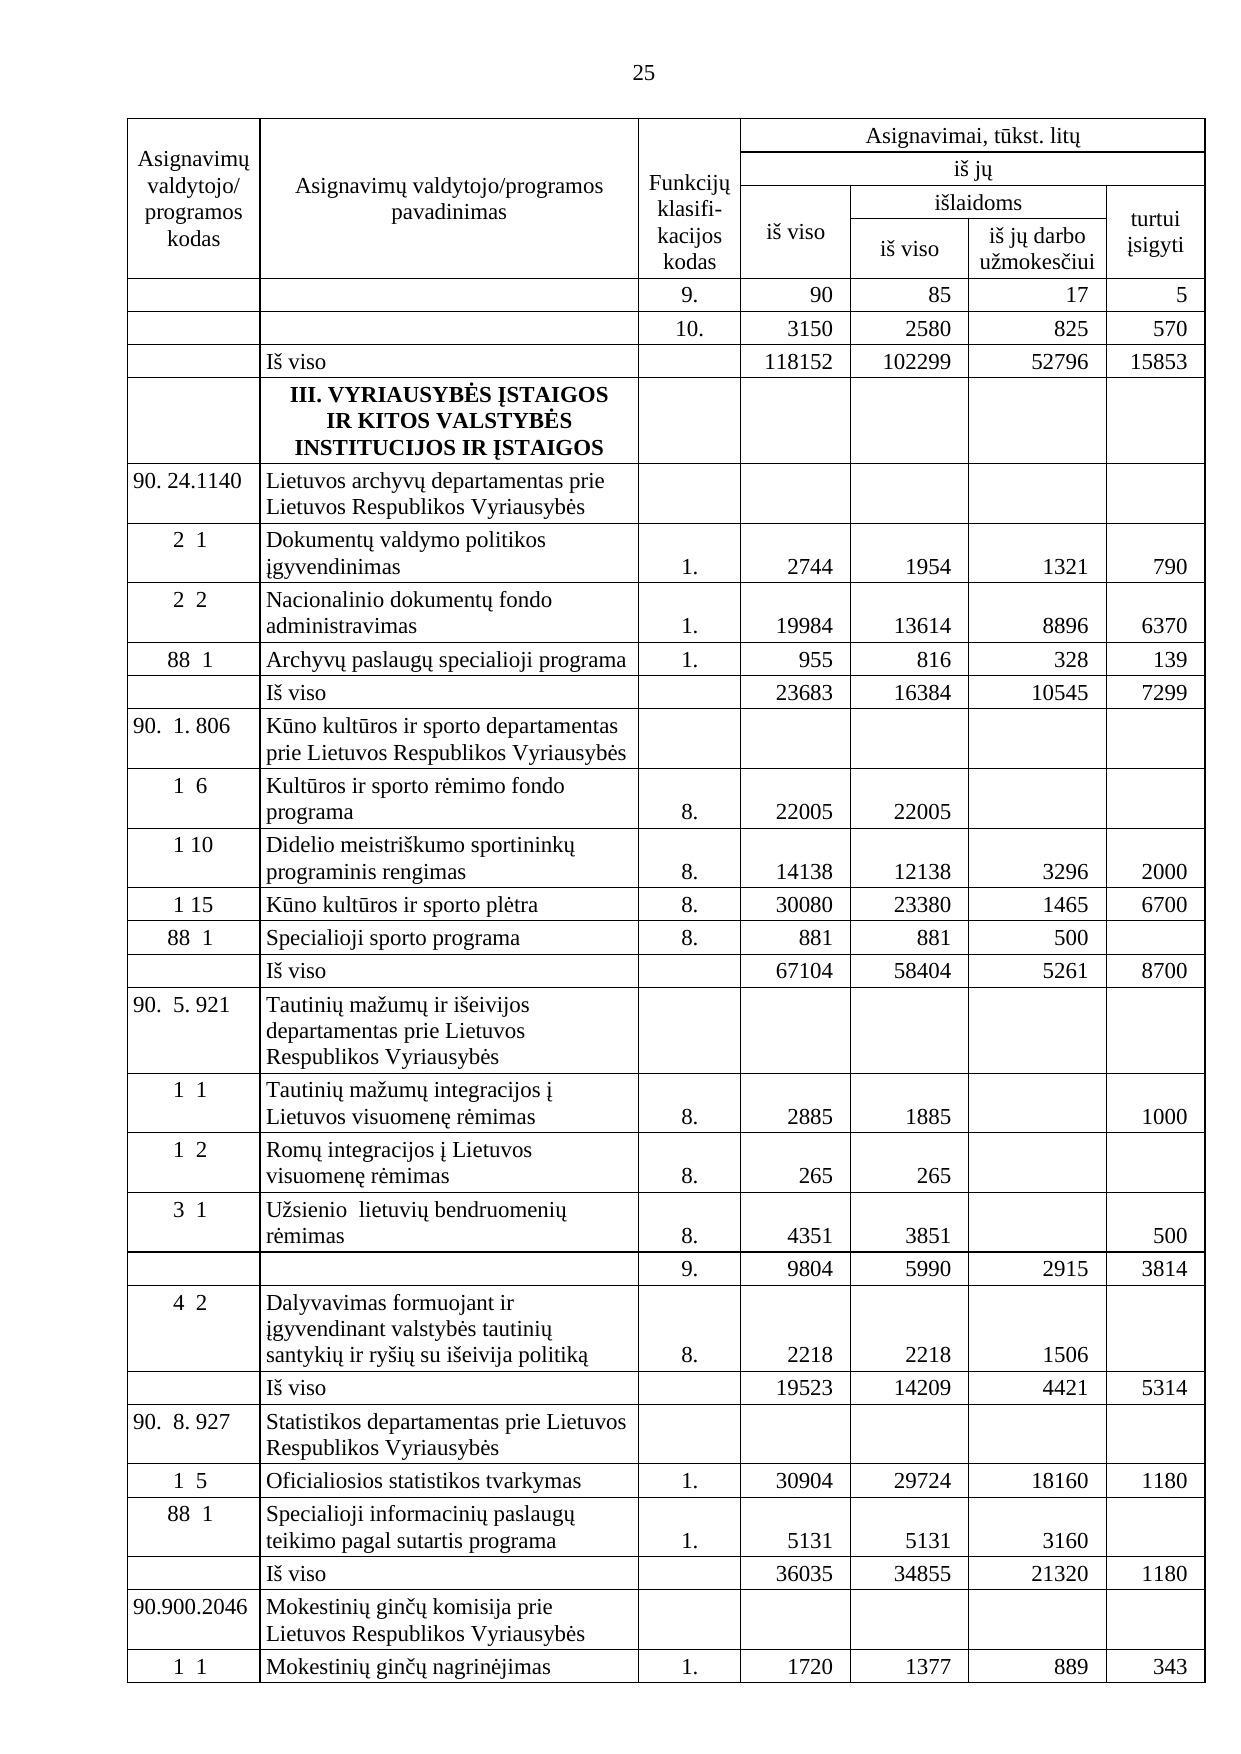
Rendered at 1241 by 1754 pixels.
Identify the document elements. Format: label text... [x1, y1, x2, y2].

table_cell Mokestinių ginčų nagrinėjimas [261, 1650, 638, 1682]
table_cell 30904 [741, 1464, 850, 1497]
table_cell 1. [639, 583, 740, 642]
table_cell 1885 [851, 1074, 968, 1132]
table_cell išlaidoms [851, 186, 1106, 218]
table_cell Didelio meistriškumo sportininkų programinis rengimas [261, 829, 638, 887]
table_cell [741, 464, 850, 523]
table_cell Specialioji informacinių paslaugų teikimo pagal sutartis programa [261, 1498, 638, 1556]
table_cell 2 1 [128, 524, 259, 582]
table_cell 2915 [969, 1253, 1106, 1284]
table_cell [1107, 1498, 1204, 1556]
table_cell 29724 [851, 1464, 968, 1497]
table_cell 343 [1107, 1650, 1204, 1682]
table_cell 1. [639, 643, 740, 675]
table_cell [261, 279, 638, 311]
table_cell 22005 [741, 769, 850, 827]
table_cell [741, 1590, 850, 1649]
table_cell 1 1 [128, 1650, 259, 1682]
table_cell Tautinių mažumų integracijos į Lietuvos visuomenę rėmimas [261, 1074, 638, 1132]
table_cell iš jų [741, 153, 1204, 184]
table_cell [741, 1405, 850, 1463]
table_cell [128, 1372, 259, 1404]
table_cell [128, 378, 259, 463]
table_cell 16384 [851, 676, 968, 708]
table_cell 90. 5. 921 [128, 988, 259, 1073]
table_cell 5131 [741, 1498, 850, 1556]
table_cell Kultūros ir sporto rėmimo fondo programa [261, 769, 638, 827]
table_cell 500 [1107, 1193, 1204, 1251]
table_header Funkcijų klasifi­kacijos kodas [639, 119, 740, 277]
table_cell Užsienio lietuvių bendruomenių rėmimas [261, 1193, 638, 1251]
table_header Asignavimų valdytojo/ programos kodas [128, 119, 259, 277]
table_cell 570 [1107, 312, 1204, 344]
table_cell 1954 [851, 524, 968, 582]
table_cell 8. [639, 1286, 740, 1371]
table_cell turtui įsigyti [1107, 186, 1204, 277]
table_cell III. VYRIAUSYBĖS ĮSTAIGOS IR KITOS VALSTYBĖS INSTITUCIJOS IR ĮSTAIGOS [261, 378, 638, 463]
table_cell [128, 312, 259, 344]
table_cell 8896 [969, 583, 1106, 642]
table_cell 22005 [851, 769, 968, 827]
table_cell 5131 [851, 1498, 968, 1556]
table_cell 58404 [851, 955, 968, 987]
table_cell 500 [969, 921, 1106, 953]
table_cell [851, 988, 968, 1073]
table_cell Iš viso [261, 345, 638, 377]
table_cell iš viso [851, 219, 968, 277]
table_cell 9804 [741, 1253, 850, 1284]
table_cell 1 2 [128, 1133, 259, 1192]
table_cell 1 5 [128, 1464, 259, 1497]
table_cell 881 [741, 921, 850, 953]
table_cell [1107, 378, 1204, 463]
table_cell 3851 [851, 1193, 968, 1251]
table_cell 1321 [969, 524, 1106, 582]
table_cell 19523 [741, 1372, 850, 1404]
table_cell [851, 378, 968, 463]
table_cell iš jų darbo užmokesčiui [969, 219, 1106, 277]
table_cell [639, 1557, 740, 1589]
table_cell 1506 [969, 1286, 1106, 1371]
table_cell 1 6 [128, 769, 259, 827]
table_cell 90 [741, 279, 850, 311]
table_cell Archyvų paslaugų specialioji programa [261, 643, 638, 675]
table_header Asignavimų valdytojo/programos pavadinimas [261, 119, 638, 277]
table_cell [639, 1372, 740, 1404]
table_cell 12138 [851, 829, 968, 887]
table_cell 6370 [1107, 583, 1204, 642]
table_cell 3814 [1107, 1253, 1204, 1284]
table_cell [639, 345, 740, 377]
table_cell [851, 709, 968, 768]
table_cell 85 [851, 279, 968, 311]
table_cell 102299 [851, 345, 968, 377]
table_cell [969, 1074, 1106, 1132]
table_cell 5261 [969, 955, 1106, 987]
table_cell [1107, 769, 1204, 827]
table_cell 2 2 [128, 583, 259, 642]
table_cell 1180 [1107, 1464, 1204, 1497]
table_cell [1107, 464, 1204, 523]
table_cell 3296 [969, 829, 1106, 887]
table_cell 4421 [969, 1372, 1106, 1404]
table_cell Iš viso [261, 1557, 638, 1589]
table_cell 139 [1107, 643, 1204, 675]
table_cell 90.900.2046 [128, 1590, 259, 1649]
table_cell 4 2 [128, 1286, 259, 1371]
table_cell [741, 988, 850, 1073]
table_cell [969, 709, 1106, 768]
table_cell 8. [639, 921, 740, 953]
table_cell [261, 1253, 638, 1284]
table_cell [851, 464, 968, 523]
table_cell Statistikos departamentas prie Lietuvos Respublikos Vyriausybės [261, 1405, 638, 1463]
table_cell 14138 [741, 829, 850, 887]
table_cell 8. [639, 1193, 740, 1251]
table_cell Dalyvavimas formuojant ir įgyvendinant valstybės tautinių santykių ir ryšių su išeivija politiką [261, 1286, 638, 1371]
table_cell 52796 [969, 345, 1106, 377]
table_cell [128, 955, 259, 987]
table_cell Romų integracijos į Lietuvos visuomenę rėmimas [261, 1133, 638, 1192]
table_cell 1377 [851, 1650, 968, 1682]
table_cell 328 [969, 643, 1106, 675]
table_cell [741, 709, 850, 768]
table_cell [639, 1405, 740, 1463]
table_cell 3150 [741, 312, 850, 344]
table_cell 2580 [851, 312, 968, 344]
table_cell 8. [639, 888, 740, 920]
table_cell Dokumentų valdymo politikos įgyvendinimas [261, 524, 638, 582]
table_cell 1465 [969, 888, 1106, 920]
table_cell 13614 [851, 583, 968, 642]
table_cell 6700 [1107, 888, 1204, 920]
table_cell 4351 [741, 1193, 850, 1251]
table_cell 2218 [741, 1286, 850, 1371]
table_cell Oficialiosios statistikos tvarkymas [261, 1464, 638, 1497]
table_cell 2000 [1107, 829, 1204, 887]
table_cell 265 [741, 1133, 850, 1192]
table_cell 14209 [851, 1372, 968, 1404]
table_cell [261, 312, 638, 344]
table_cell 1. [639, 1650, 740, 1682]
table_cell 5314 [1107, 1372, 1204, 1404]
table_cell 90. 24.1140 [128, 464, 259, 523]
table_cell 7299 [1107, 676, 1204, 708]
table_cell [128, 1253, 259, 1284]
table_cell 15853 [1107, 345, 1204, 377]
table_cell [969, 378, 1106, 463]
table_cell 3160 [969, 1498, 1106, 1556]
table_cell 34855 [851, 1557, 968, 1589]
table_cell [969, 1193, 1106, 1251]
table_cell [1107, 709, 1204, 768]
table_cell [851, 1405, 968, 1463]
table_cell 790 [1107, 524, 1204, 582]
table_cell [969, 1133, 1106, 1192]
table_cell [128, 1557, 259, 1589]
table_cell [741, 378, 850, 463]
table_cell [1107, 1405, 1204, 1463]
table_cell [1107, 988, 1204, 1073]
table_cell 2218 [851, 1286, 968, 1371]
table_cell 118152 [741, 345, 850, 377]
table_cell [128, 345, 259, 377]
table_cell 816 [851, 643, 968, 675]
table_cell [969, 769, 1106, 827]
table_cell 88 1 [128, 1498, 259, 1556]
table_cell 23380 [851, 888, 968, 920]
table_cell 265 [851, 1133, 968, 1192]
table_cell 1 10 [128, 829, 259, 887]
table_cell 825 [969, 312, 1106, 344]
table_cell [1107, 1133, 1204, 1192]
table_cell [969, 1590, 1106, 1649]
table_cell 8. [639, 1074, 740, 1132]
table_cell 1180 [1107, 1557, 1204, 1589]
table_cell [639, 464, 740, 523]
table_cell 1. [639, 1464, 740, 1497]
table_cell 9. [639, 1253, 740, 1284]
table_cell 2885 [741, 1074, 850, 1132]
table_cell 90. 8. 927 [128, 1405, 259, 1463]
table_cell Specialioji sporto programa [261, 921, 638, 953]
table_cell 88 1 [128, 643, 259, 675]
table_cell 8. [639, 769, 740, 827]
table_cell 67104 [741, 955, 850, 987]
table_cell 36035 [741, 1557, 850, 1589]
table_cell Iš viso [261, 676, 638, 708]
table_cell 1 15 [128, 888, 259, 920]
table_cell 1 1 [128, 1074, 259, 1132]
table_cell 90. 1. 806 [128, 709, 259, 768]
table_cell iš viso [741, 186, 850, 277]
table_cell Mokestinių ginčų komisija prie Lietuvos Respublikos Vyriausybės [261, 1590, 638, 1649]
table_cell 88 1 [128, 921, 259, 953]
table_cell 9. [639, 279, 740, 311]
table_cell 23683 [741, 676, 850, 708]
table_cell 21320 [969, 1557, 1106, 1589]
table_cell 10. [639, 312, 740, 344]
table_cell Nacionalinio dokumentų fondo administravimas [261, 583, 638, 642]
table_cell 955 [741, 643, 850, 675]
table_cell 8. [639, 829, 740, 887]
table_cell [639, 676, 740, 708]
table_cell [1107, 1286, 1204, 1371]
table_cell 3 1 [128, 1193, 259, 1251]
table_cell 1. [639, 1498, 740, 1556]
table_cell 10545 [969, 676, 1106, 708]
table_cell 5990 [851, 1253, 968, 1284]
table_cell [969, 988, 1106, 1073]
table_cell [128, 279, 259, 311]
table_cell 17 [969, 279, 1106, 311]
table_cell [639, 988, 740, 1073]
table_cell Iš viso [261, 1372, 638, 1404]
table_cell [639, 1590, 740, 1649]
table_cell 8. [639, 1133, 740, 1192]
table_cell [128, 676, 259, 708]
table_cell [1107, 921, 1204, 953]
table_cell 1720 [741, 1650, 850, 1682]
table_cell [639, 955, 740, 987]
table_cell 889 [969, 1650, 1106, 1682]
table_cell Tautinių mažumų ir išeivijos departamentas prie Lietuvos Respublikos Vyriausybės [261, 988, 638, 1073]
table_cell 18160 [969, 1464, 1106, 1497]
table_cell 2744 [741, 524, 850, 582]
table_cell 1. [639, 524, 740, 582]
table_cell [639, 378, 740, 463]
table_cell Kūno kultūros ir sporto plėtra [261, 888, 638, 920]
table_cell [1107, 1590, 1204, 1649]
table_cell [639, 709, 740, 768]
table_cell 1000 [1107, 1074, 1204, 1132]
table_cell 19984 [741, 583, 850, 642]
table_cell 5 [1107, 279, 1204, 311]
table_cell Lietuvos archyvų departamentas prie Lietuvos Respublikos Vyriausybės [261, 464, 638, 523]
table_cell Iš viso [261, 955, 638, 987]
table_cell 30080 [741, 888, 850, 920]
table_cell [851, 1590, 968, 1649]
table_cell Kūno kultūros ir sporto departamentas prie Lietuvos Respublikos Vyriausybės [261, 709, 638, 768]
table_cell [969, 464, 1106, 523]
table_cell 881 [851, 921, 968, 953]
table_header Asignavimai, tūkst. litų [741, 119, 1204, 151]
table_cell [969, 1405, 1106, 1463]
table_cell 8700 [1107, 955, 1204, 987]
